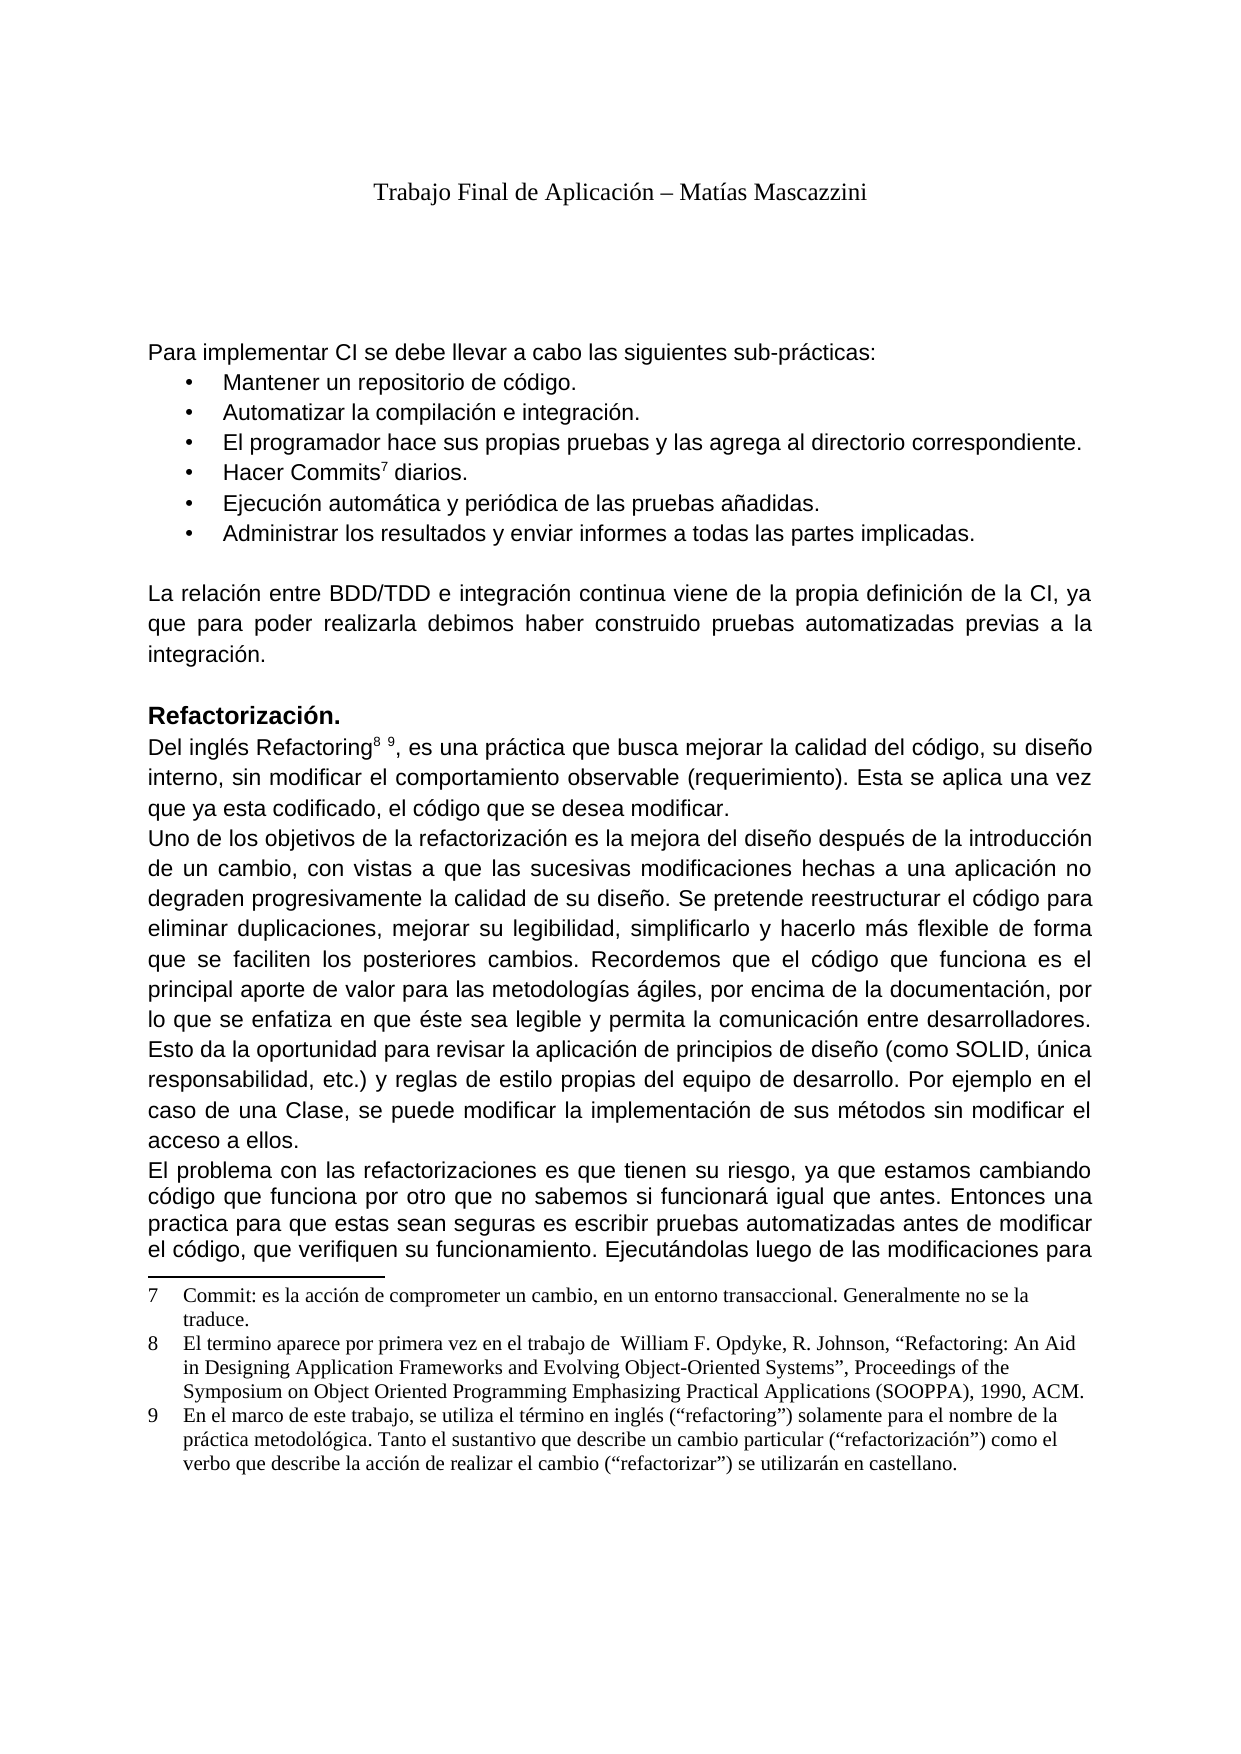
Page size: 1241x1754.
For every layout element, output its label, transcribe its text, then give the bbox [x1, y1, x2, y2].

text El problema con las refactorizaciones es que tienen su riesgo, ya que estamos cambiando código que funciona por otro que no sabemos si funcionará igual que antes. Entonces una practica para que estas sean seguras es escribir pruebas automatizadas antes de modificar el código, que verifiquen su funcionamiento. Ejecutándolas luego de las modificaciones para [148, 1157, 1093, 1262]
text El termino aparece por primera vez en el trabajo de William F. Opdyke, R. Johnson, “Refactoring: An Aid in Designing Application Frameworks and Evolving Object-Oriented Systems”, Proceedings of the Symposium on Object Oriented Programming Emphasizing Practical Applications (SOOPPA), 1990, ACM. [148, 1331, 1093, 1403]
text Para implementar CI se debe llevar a cabo las siguientes sub-prácticas: [148, 338, 1093, 365]
text En el marco de este trabajo, se utiliza el término en inglés (“refactoring”) solamente para el nombre de la práctica metodológica. Tanto el sustantivo que describe un cambio particular (“refactorización”) como el verbo que describe la acción de realizar el cambio (“refactorizar”) se utilizarán en castellano. [148, 1403, 1093, 1475]
list Automatizar la compilación e integración. [185, 399, 1093, 425]
list Mantener un repositorio de código. [185, 369, 1093, 395]
text Refactorización. [148, 701, 1093, 730]
text Uno de los objetivos de la refactorización es la mejora del diseño después de la introducción de un cambio, con vistas a que las sucesivas modificaciones hechas a una aplicación no degraden progresivamente la calidad de su diseño. Se pretende reestructurar el código para eliminar duplicaciones, mejorar su legibilidad, simplificarlo y hacerlo más flexible de forma que se faciliten los posteriores cambios. Recordemos que el código que funciona es el principal aporte de valor para las metodologías ágiles, por encima de la documentación, por lo que se enfatiza en que éste sea legible y permita la comunicación entre desarrolladores. Esto da la oportunidad para revisar la aplicación de principios de diseño (como SOLID, única responsabilidad, etc.) y reglas de estilo propias del equipo de desarrollo. Por ejemplo en el caso de una Clase, se puede modificar la implementación de sus métodos sin modificar el acceso a ellos. [148, 825, 1093, 1153]
text Del inglés Refactoring , es una práctica que busca mejorar la calidad del código, su diseño interno, sin modificar el comportamiento observable (requerimiento). Esta se aplica una vez que ya esta codificado, el código que se desea modificar. [148, 734, 1093, 821]
text La relación entre BDD/TDD e integración continua viene de la propia definición de la CI, ya que para poder realizarla debimos haber construido pruebas automatizadas previas a la integración. [148, 580, 1093, 667]
list Ejecución automática y periódica de las pruebas añadidas. [185, 489, 1093, 516]
list Administrar los resultados y enviar informes a todas las partes implicadas. [185, 520, 1093, 546]
list Commit: es la acción de comprometer un cambio, en un entorno transaccional. Generalmente no se la traduce. [148, 1283, 1093, 1331]
list Hacer Commits diarios. [185, 459, 1093, 486]
list El programador hace sus propias pruebas y las agrega al directorio correspondiente. [185, 429, 1093, 456]
